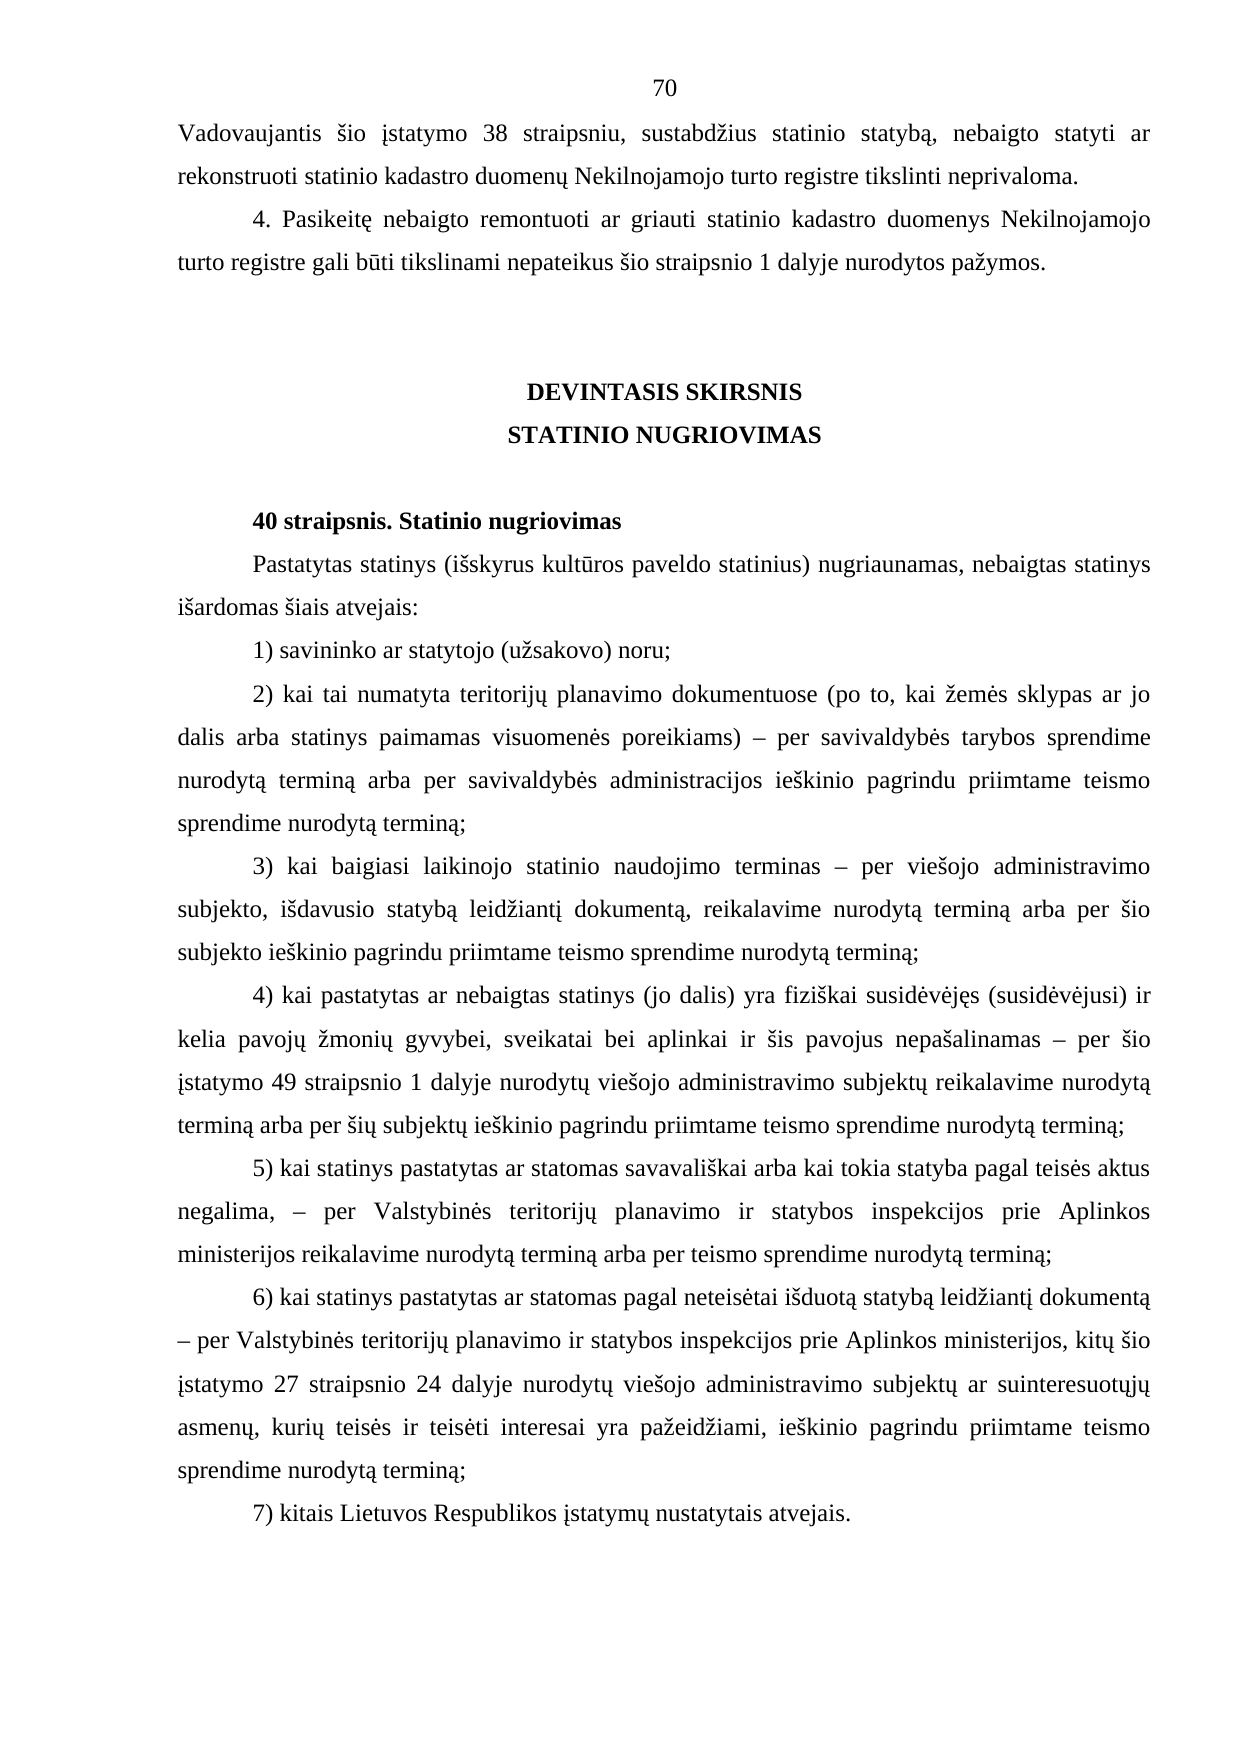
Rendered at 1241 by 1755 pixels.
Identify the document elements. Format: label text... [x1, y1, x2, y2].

text DEVINTASIS SKIRSNIS [177, 377, 1152, 406]
text 3) kai baigiasi laikinojo statinio naudojimo terminas – per viešojo administravimo subjekto, išdavusio statybą leidžiantį dokumentą, reikalavime nurodytą terminą arba per šio subjekto ieškinio pagrindu priimtame teismo sprendime nurodytą terminą; [177, 851, 1152, 966]
text 2) kai tai numatyta teritorijų planavimo dokumentuose (po to, kai žemės sklypas ar jo dalis arba statinys paimamas visuomenės poreikiams) – per savivaldybės tarybos sprendime nurodytą terminą arba per savivaldybės administracijos ieškinio pagrindu priimtame teismo sprendime nurodytą terminą; [177, 679, 1152, 837]
text 4. Pasikeitę nebaigto remontuoti ar griauti statinio kadastro duomenys Nekilnojamojo turto registre gali būti tikslinami nepateikus šio straipsnio 1 dalyje nurodytos pažymos. [177, 204, 1152, 276]
text 7) kitais Lietuvos Respublikos įstatymų nustatytais atvejais. [177, 1498, 1152, 1527]
text 5) kai statinys pastatytas ar statomas savavališkai arba kai tokia statyba pagal teisės aktus negalima, – per Valstybinės teritorijų planavimo ir statybos inspekcijos prie Aplinkos ministerijos reikalavime nurodytą terminą arba per teismo sprendime nurodytą terminą; [177, 1153, 1152, 1268]
text Pastatytas statinys (išskyrus kultūros paveldo statinius) nugriaunamas, nebaigtas statinys išardomas šiais atvejais: [177, 549, 1152, 621]
text STATINIO NUGRIOVIMAS [177, 420, 1152, 449]
text 6) kai statinys pastatytas ar statomas pagal neteisėtai išduotą statybą leidžiantį dokumentą – per Valstybinės teritorijų planavimo ir statybos inspekcijos prie Aplinkos ministerijos, kitų šio įstatymo 27 straipsnio 24 dalyje nurodytų viešojo administravimo subjektų ar suinteresuotųjų asmenų, kurių teisės ir teisėti interesai yra pažeidžiami, ieškinio pagrindu priimtame teismo sprendime nurodytą terminą; [177, 1282, 1152, 1484]
text 40 straipsnis. Statinio nugriovimas [177, 506, 1152, 535]
text Vadovaujantis šio įstatymo 38 straipsniu, sustabdžius statinio statybą, nebaigto statyti ar rekonstruoti statinio kadastro duomenų Nekilnojamojo turto registre tikslinti neprivaloma. [177, 118, 1152, 190]
text 4) kai pastatytas ar nebaigtas statinys (jo dalis) yra fiziškai susidėvėjęs (susidėvėjusi) ir kelia pavojų žmonių gyvybei, sveikatai bei aplinkai ir šis pavojus nepašalinamas – per šio įstatymo 49 straipsnio 1 dalyje nurodytų viešojo administravimo subjektų reikalavime nurodytą terminą arba per šių subjektų ieškinio pagrindu priimtame teismo sprendime nurodytą terminą; [177, 981, 1152, 1139]
text 1) savininko ar statytojo (užsakovo) noru; [177, 636, 1152, 664]
